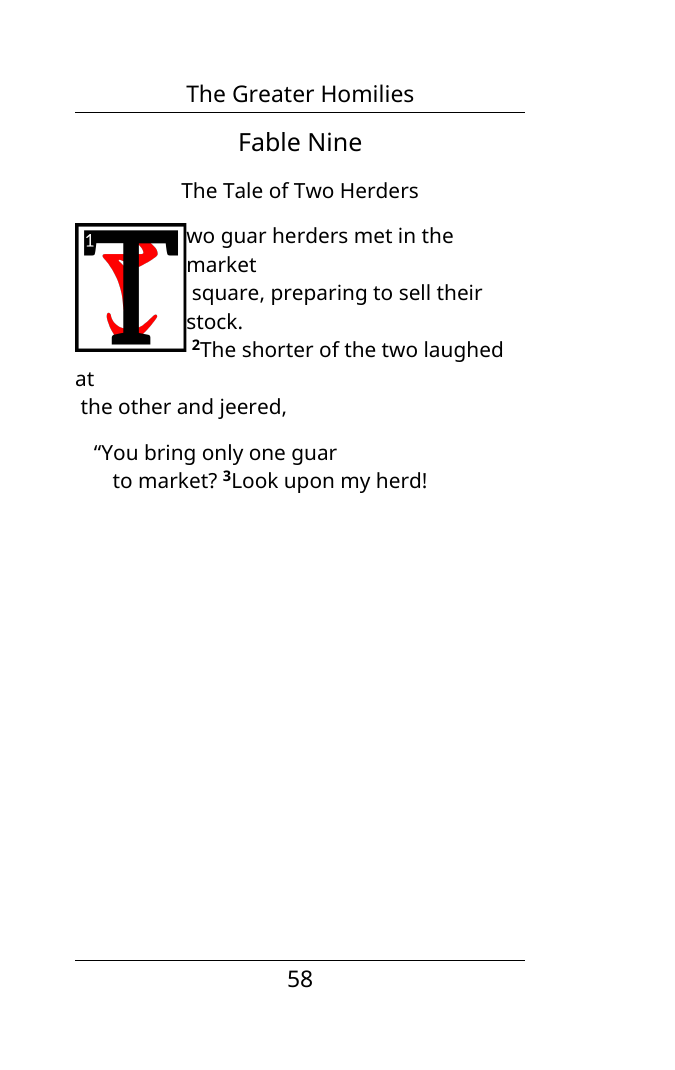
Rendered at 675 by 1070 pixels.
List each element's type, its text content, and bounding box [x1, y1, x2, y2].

text to market? 3Look upon my herd! [112, 466, 487, 494]
text wo guar herders met in the market [75, 221, 525, 278]
picture [75, 223, 187, 352]
text the other and jeered, [75, 392, 525, 421]
text “You bring only one guar [94, 438, 487, 466]
text The Tale of Two Herders [75, 176, 525, 204]
text 2The shorter of the two laughed at [75, 335, 525, 392]
text square, preparing to sell their stock. [187, 278, 525, 335]
text Fable Nine [75, 125, 525, 159]
